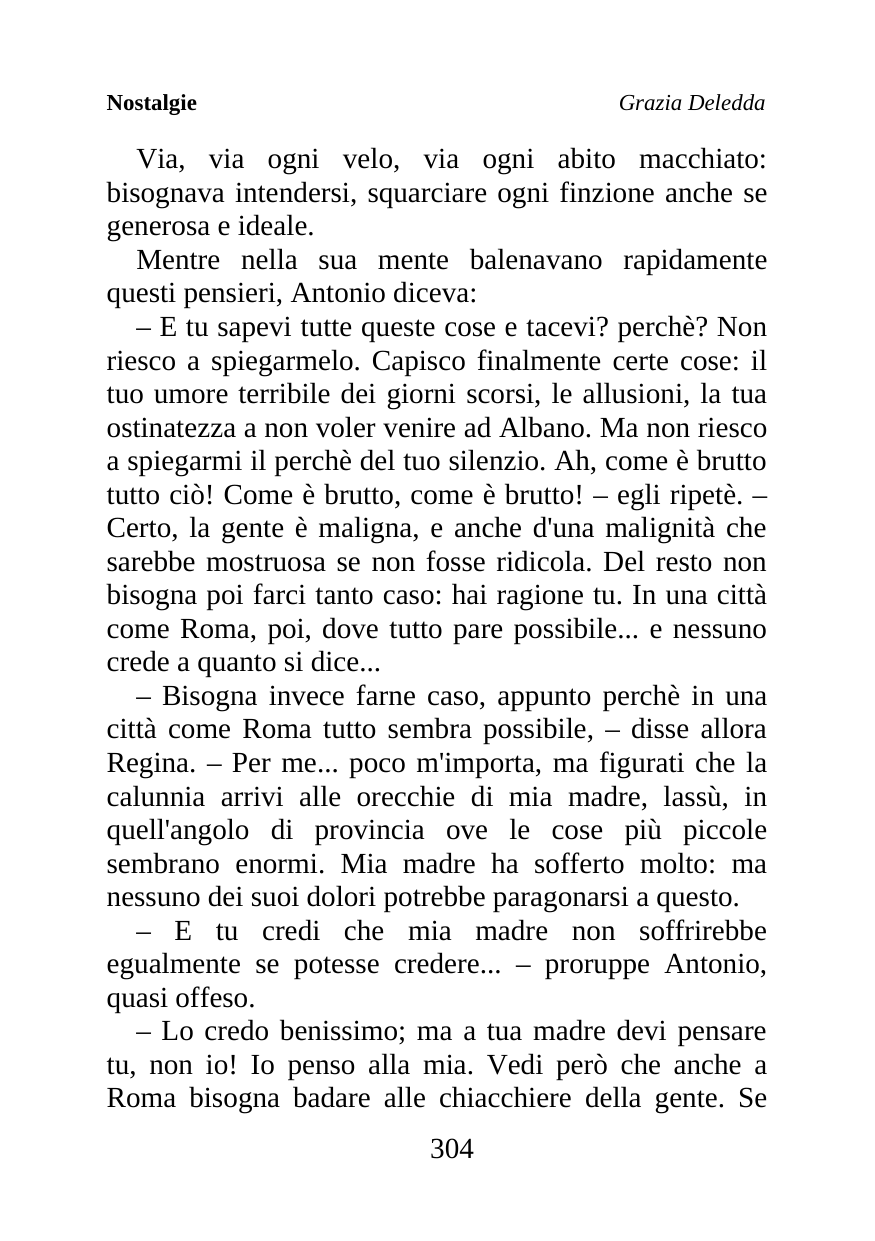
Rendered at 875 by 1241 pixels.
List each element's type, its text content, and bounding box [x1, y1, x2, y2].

text – E tu credi che mia madre non soffrirebbe egualmente se potesse credere... – proruppe Antonio, quasi offeso. [106, 913, 768, 1013]
text Mentre nella sua mente balenavano rapidamente questi pensieri, Antonio diceva: [106, 242, 768, 309]
text – Lo credo benissimo; ma a tua madre devi pensare tu, non io! Io penso alla mia. Vedi però che anche a Roma bisogna badare alle chiacchiere della gente. Se [106, 1013, 768, 1114]
text – Bisogna invece farne caso, appunto perchè in una città come Roma tutto sembra possibile, – disse allora Regina. – Per me... poco m'importa, ma figurati che la calunnia arrivi alle orecchie di mia madre, lassù, in quell'angolo di provincia ove le cose più piccole sembrano enormi. Mia madre ha sofferto molto: ma nessuno dei suoi dolori potrebbe paragonarsi a questo. [106, 678, 768, 913]
text Via, via ogni velo, via ogni abito macchiato: bisognava intendersi, squarciare ogni finzione anche se generosa e ideale. [106, 141, 768, 242]
text – E tu sapevi tutte queste cose e tacevi? perchè? Non riesco a spiegarmelo. Capisco finalmente certe cose: il tuo umore terribile dei giorni scorsi, le allusioni, la tua ostinatezza a non voler venire ad Albano. Ma non riesco a spiegarmi il perchè del tuo silenzio. Ah, come è brutto tutto ciò! Come è brutto, come è brutto! – egli ripetè. – Certo, la gente è maligna, e anche d'una malignità che sarebbe mostruosa se non fosse ridicola. Del resto non bisogna poi farci tanto caso: hai ragione tu. In una città come Roma, poi, dove tutto pare possibile... e nessuno crede a quanto si dice... [106, 309, 768, 678]
